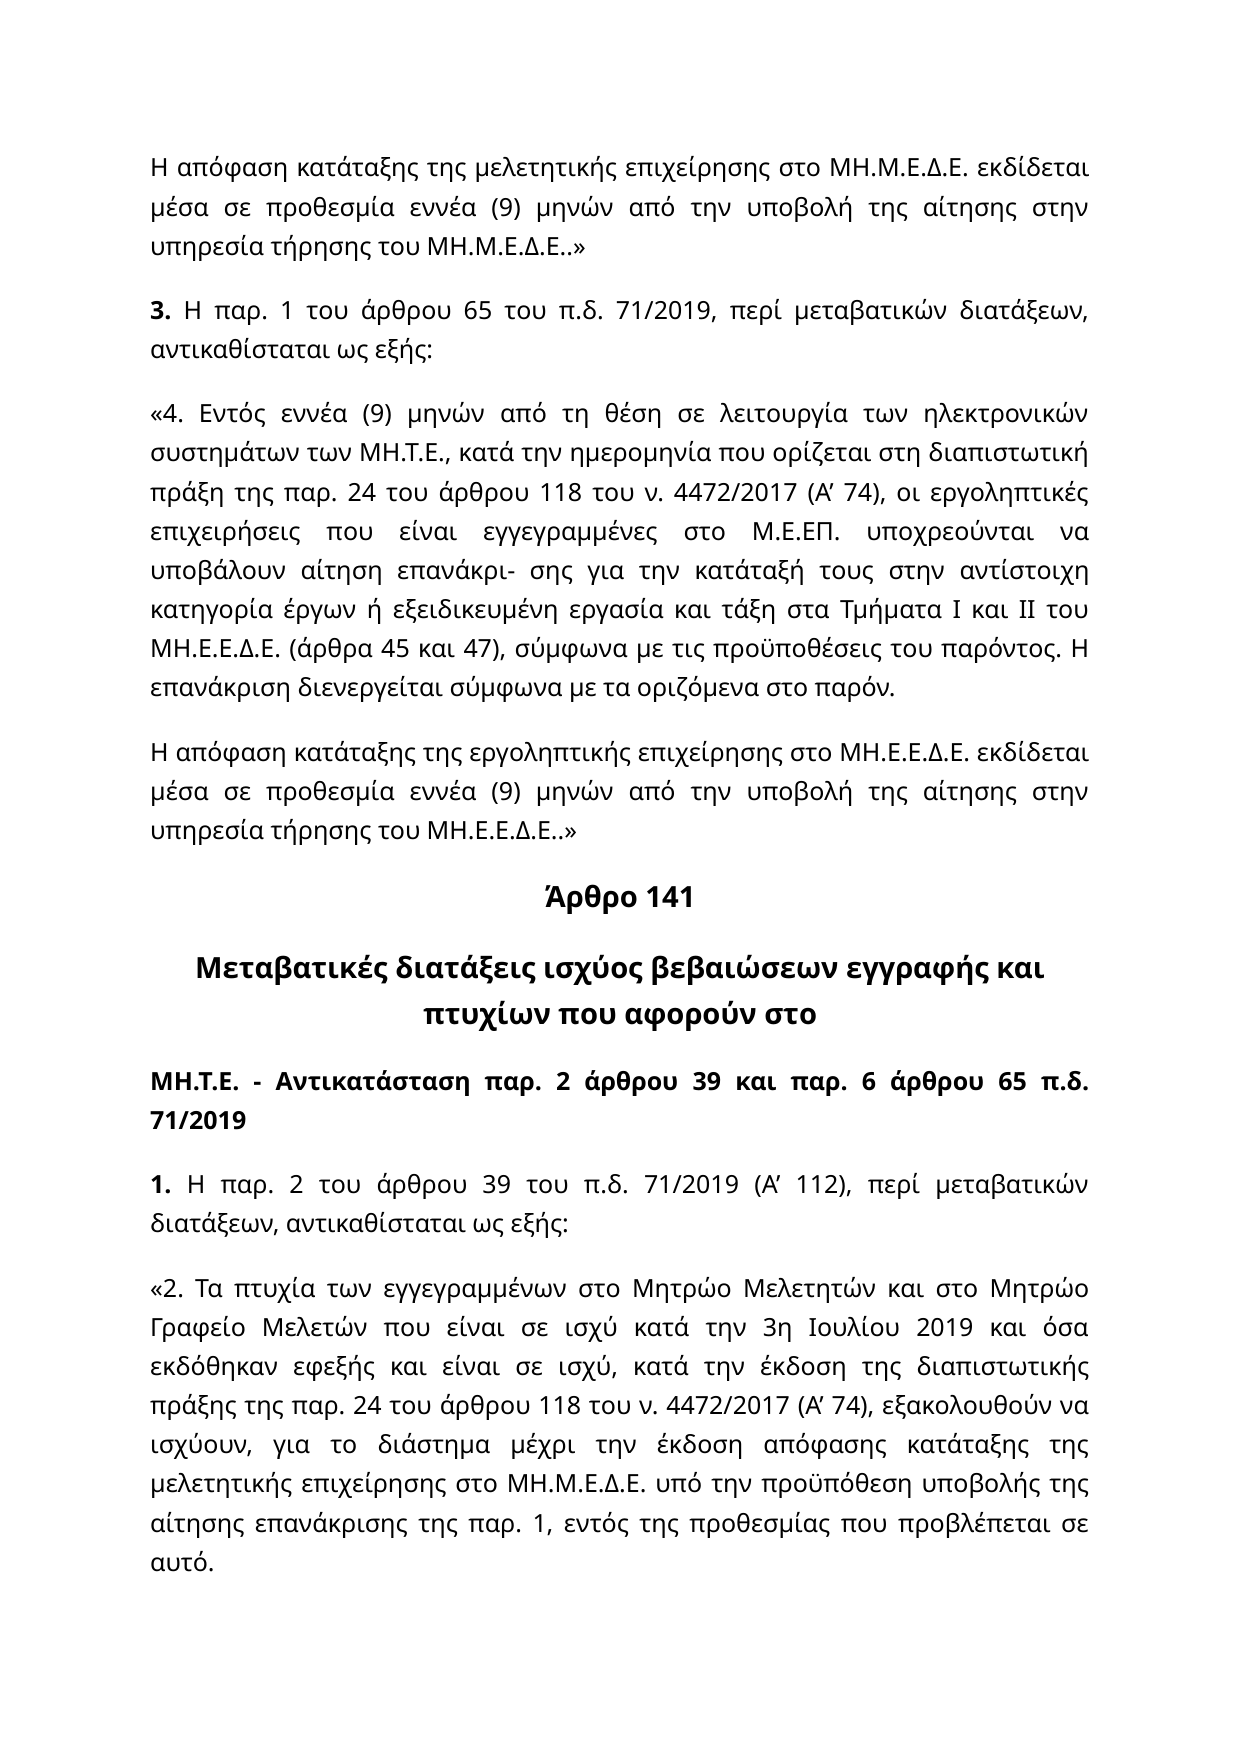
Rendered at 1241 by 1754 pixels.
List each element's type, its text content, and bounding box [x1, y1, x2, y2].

subtitle Άρθρο 141 [150, 877, 1090, 916]
subtitle Μεταβατικές διατάξεις ισχύος βεβαιώσεων εγγραφής και πτυχίων που αφορούν στο [150, 947, 1090, 1033]
text «2. Τα πτυχία των εγγεγραμμένων στο Μητρώο Μελετητών και στο Μητρώο Γραφείο Μελετών που είναι σε ισχύ κατά την 3η Ιουλίου 2019 και όσα εκδόθηκαν εφεξής και είναι σε ισχύ, κατά την έκδοση της διαπιστωτικής πράξης της παρ. 24 του άρθρου 118 του ν. 4472/2017 (Α’ 74), εξακολουθούν να ισχύουν, για το διάστημα μέχρι την έκδοση απόφασης κατάταξης της μελετητικής επιχείρησης στο ΜΗ.Μ.Ε.Δ.Ε. υπό την προϋπόθεση υποβολής της αίτησης επανάκρισης της παρ. 1, εντός της προθεσμίας που προβλέπεται σε αυτό. [150, 1270, 1090, 1578]
text 1. Η παρ. 2 του άρθρου 39 του π.δ. 71/2019 (Α’ 112), περί μεταβατικών διατάξεων, αντικαθίσταται ως εξής: [150, 1167, 1090, 1240]
text «4. Εντός εννέα (9) μηνών από τη θέση σε λειτουργία των ηλεκτρονικών συστημάτων των ΜΗ.Τ.Ε., κατά την ημερομηνία που ορίζεται στη διαπιστωτική πράξη της παρ. 24 του άρθρου 118 του ν. 4472/2017 (Α’ 74), οι εργοληπτικές επιχειρήσεις που είναι εγγεγραμμένες στο Μ.Ε.ΕΠ. υποχρεούνται να υποβάλουν αίτηση επανάκρι- σης για την κατάταξή τους στην αντίστοιχη κατηγορία έργων ή εξειδικευμένη εργασία και τάξη στα Τμήματα Ι και II του ΜΗ.Ε.Ε.Δ.Ε. (άρθρα 45 και 47), σύμφωνα με τις προϋποθέσεις του παρόντος. Η επανάκριση διενεργείται σύμφωνα με τα οριζόμενα στο παρόν. [150, 396, 1090, 704]
text 3. Η παρ. 1 του άρθρου 65 του π.δ. 71/2019, περί μεταβατικών διατάξεων, αντικαθίσταται ως εξής: [150, 292, 1090, 366]
text ΜΗ.Τ.Ε. - Αντικατάσταση παρ. 2 άρθρου 39 και παρ. 6 άρθρου 65 π.δ. 71/2019 [150, 1063, 1090, 1137]
text Η απόφαση κατάταξης της μελετητικής επιχείρησης στο ΜΗ.Μ.Ε.Δ.Ε. εκδίδεται μέσα σε προθεσμία εννέα (9) μηνών από την υποβολή της αίτησης στην υπηρεσία τήρησης του ΜΗ.Μ.Ε.Δ.Ε..» [150, 150, 1090, 262]
text Η απόφαση κατάταξης της εργοληπτικής επιχείρησης στο ΜΗ.Ε.Ε.Δ.Ε. εκδίδεται μέσα σε προθεσμία εννέα (9) μηνών από την υποβολή της αίτησης στην υπηρεσία τήρησης του ΜΗ.Ε.Ε.Δ.Ε..» [150, 734, 1090, 847]
